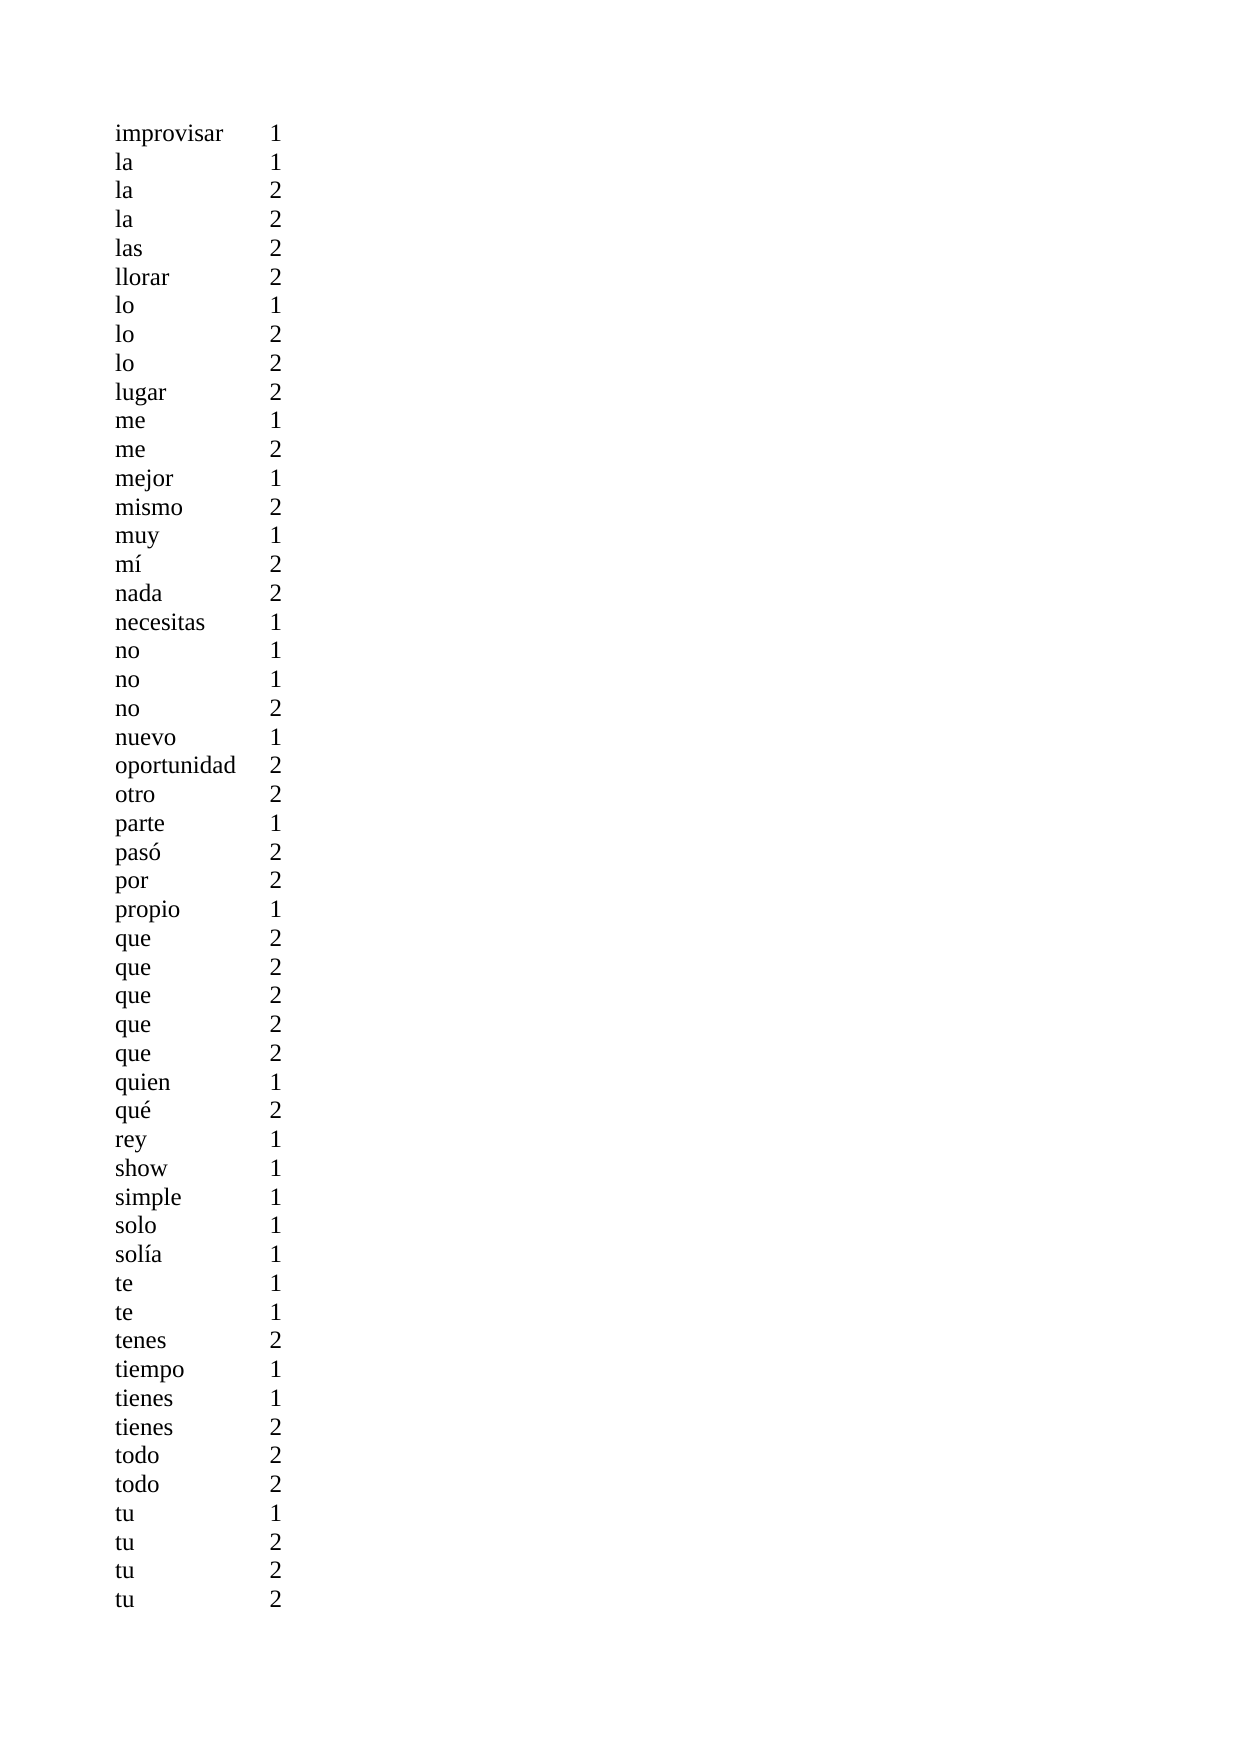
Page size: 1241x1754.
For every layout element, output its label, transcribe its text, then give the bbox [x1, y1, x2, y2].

table_cell 2 [241, 549, 285, 578]
table_cell 1 [241, 1124, 285, 1153]
table_cell mejor [112, 463, 241, 492]
table_cell las [112, 233, 241, 262]
table_cell 2 [241, 176, 285, 204]
table_cell 2 [241, 981, 285, 1009]
table_cell 1 [241, 1354, 285, 1383]
table_cell 2 [241, 923, 285, 952]
table_cell lugar [112, 377, 241, 406]
table_cell 2 [241, 1096, 285, 1124]
table_cell todo [112, 1441, 241, 1469]
table_cell 1 [241, 1067, 285, 1096]
table_cell 2 [241, 1556, 285, 1584]
table_cell lo [112, 319, 241, 348]
table_cell no [112, 636, 241, 664]
table_cell que [112, 952, 241, 981]
table_cell 1 [241, 1239, 285, 1268]
table_cell 2 [241, 492, 285, 521]
table_cell propio [112, 894, 241, 923]
table_cell tiempo [112, 1354, 241, 1383]
table_cell 2 [241, 204, 285, 233]
table_cell 2 [241, 319, 285, 348]
table_cell tienes [112, 1412, 241, 1441]
table_cell que [112, 1009, 241, 1038]
table_cell rey [112, 1124, 241, 1153]
table_cell por [112, 866, 241, 894]
table_cell 1 [241, 291, 285, 319]
table_cell la [112, 147, 241, 176]
table_cell solía [112, 1239, 241, 1268]
table_cell lo [112, 291, 241, 319]
table_cell muy [112, 521, 241, 549]
table_cell te [112, 1268, 241, 1297]
table_cell oportunidad [112, 751, 241, 779]
table_cell tu [112, 1527, 241, 1556]
table_cell mí [112, 549, 241, 578]
table_cell quien [112, 1067, 241, 1096]
table_cell 1 [241, 1268, 285, 1297]
table_cell 1 [241, 1211, 285, 1239]
table_cell no [112, 664, 241, 693]
table_cell 2 [241, 348, 285, 377]
table_cell 2 [241, 1009, 285, 1038]
table_cell tu [112, 1584, 241, 1613]
table_cell 2 [241, 1038, 285, 1067]
table_cell 2 [241, 837, 285, 866]
table_cell mismo [112, 492, 241, 521]
table_cell que [112, 981, 241, 1009]
table_cell me [112, 434, 241, 463]
table_cell todo [112, 1469, 241, 1498]
table_cell qué [112, 1096, 241, 1124]
table_cell 1 [241, 664, 285, 693]
table_cell pasó [112, 837, 241, 866]
table_cell 1 [241, 722, 285, 751]
table_cell solo [112, 1211, 241, 1239]
table_cell 2 [241, 952, 285, 981]
table_cell simple [112, 1182, 241, 1211]
table_cell 1 [241, 1297, 285, 1326]
table_cell que [112, 1038, 241, 1067]
table_cell parte [112, 808, 241, 837]
table_cell nada [112, 578, 241, 607]
table_cell 2 [241, 751, 285, 779]
table_cell 2 [241, 434, 285, 463]
table_cell 1 [241, 521, 285, 549]
table_cell 2 [241, 1412, 285, 1441]
table_cell la [112, 204, 241, 233]
table_cell 1 [241, 463, 285, 492]
table_cell 2 [241, 1584, 285, 1613]
table_cell 1 [241, 1498, 285, 1527]
table_cell improvisar [112, 118, 241, 147]
table_cell que [112, 923, 241, 952]
table_cell 1 [241, 1383, 285, 1412]
table_cell necesitas [112, 607, 241, 636]
table_cell tienes [112, 1383, 241, 1412]
table_cell 1 [241, 118, 285, 147]
table_cell otro [112, 779, 241, 808]
table_cell show [112, 1153, 241, 1182]
table_cell 2 [241, 578, 285, 607]
table_cell 1 [241, 406, 285, 434]
table_cell 1 [241, 147, 285, 176]
table_cell 1 [241, 636, 285, 664]
table_cell 1 [241, 808, 285, 837]
table_cell lo [112, 348, 241, 377]
table_cell 1 [241, 1182, 285, 1211]
table_cell 2 [241, 1527, 285, 1556]
table_cell me [112, 406, 241, 434]
table_cell 2 [241, 377, 285, 406]
table_cell 2 [241, 693, 285, 722]
table_cell 2 [241, 233, 285, 262]
table_cell 2 [241, 1441, 285, 1469]
table_cell llorar [112, 262, 241, 291]
table_cell tu [112, 1556, 241, 1584]
table_cell 2 [241, 262, 285, 291]
table_cell te [112, 1297, 241, 1326]
table_cell la [112, 176, 241, 204]
table_cell 2 [241, 779, 285, 808]
table_cell tu [112, 1498, 241, 1527]
table_cell nuevo [112, 722, 241, 751]
table_cell 2 [241, 866, 285, 894]
table_cell tenes [112, 1326, 241, 1354]
table_cell no [112, 693, 241, 722]
table_cell 1 [241, 894, 285, 923]
table_cell 2 [241, 1326, 285, 1354]
table_cell 1 [241, 1153, 285, 1182]
table_cell 1 [241, 607, 285, 636]
table_cell 2 [241, 1469, 285, 1498]
